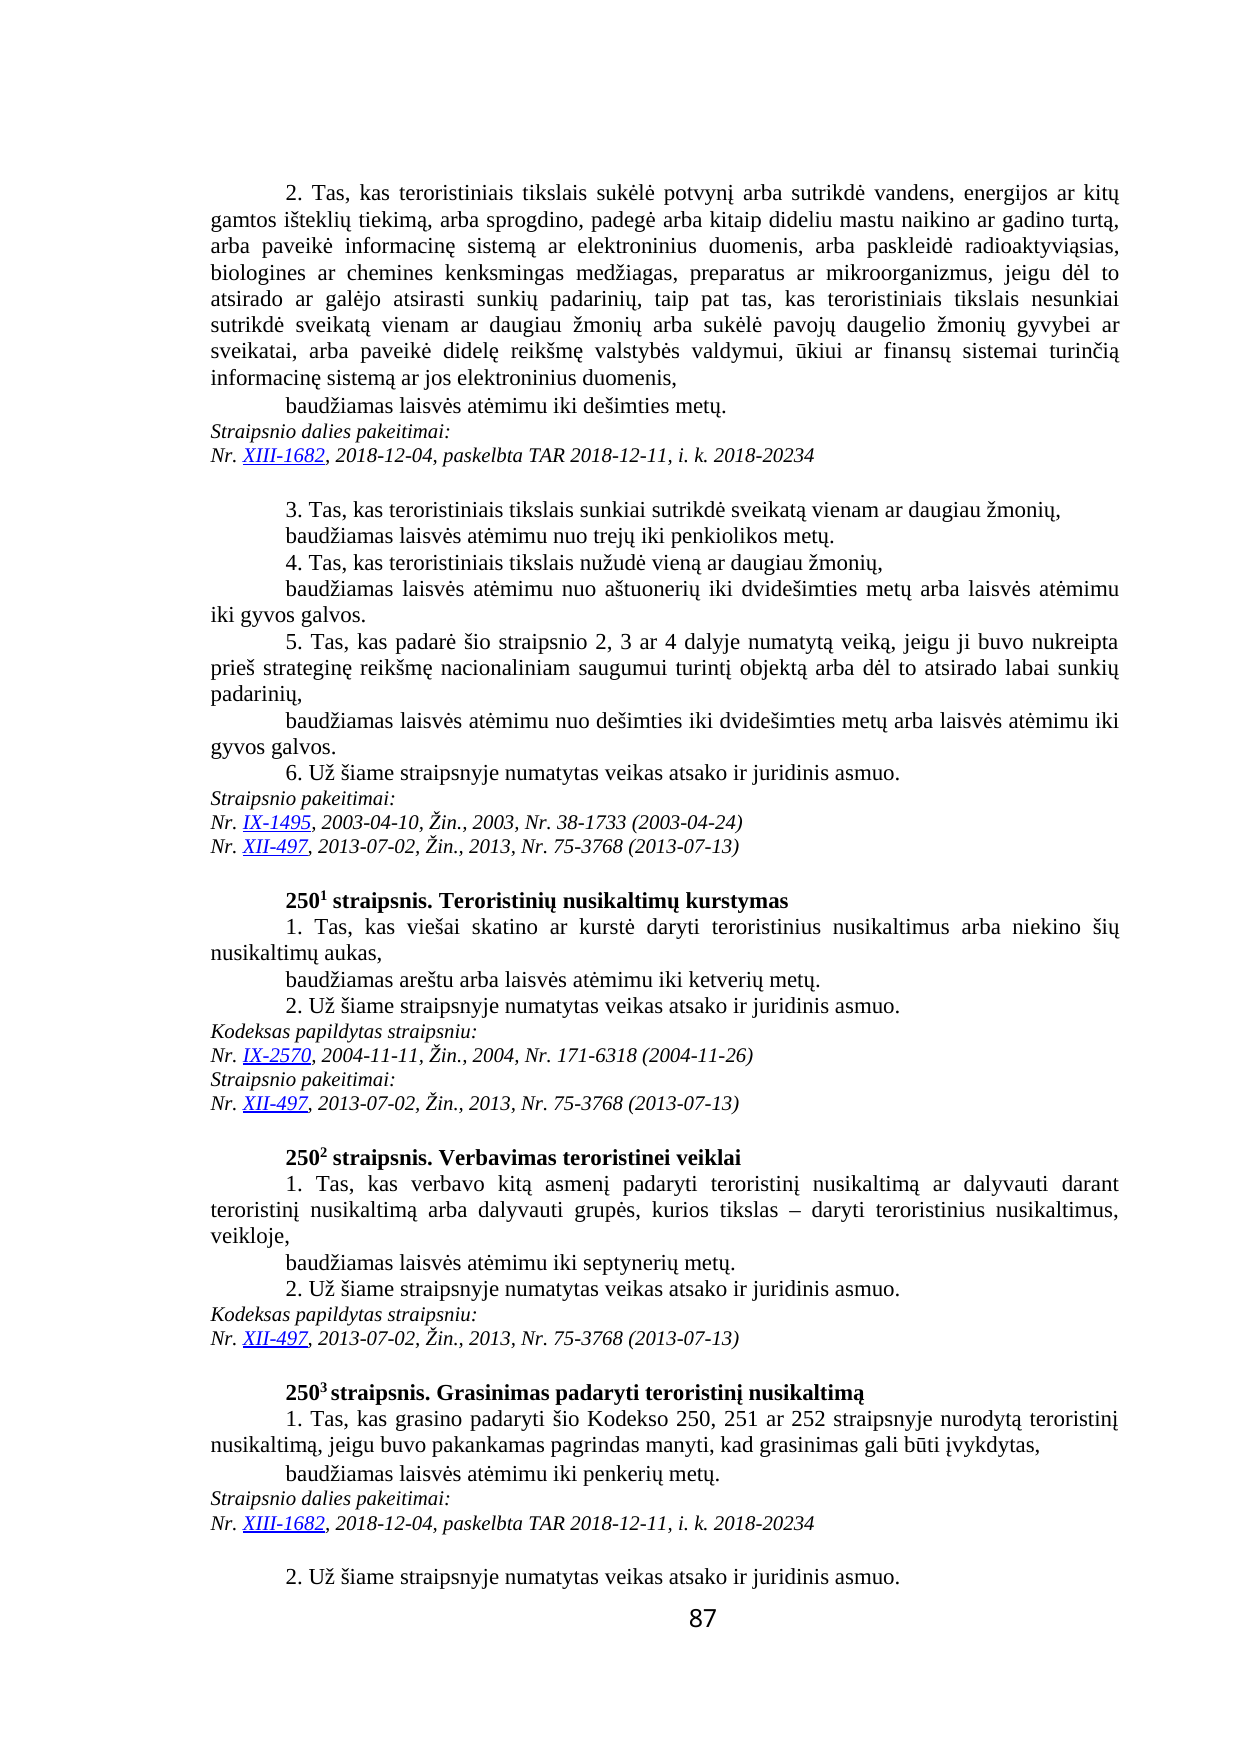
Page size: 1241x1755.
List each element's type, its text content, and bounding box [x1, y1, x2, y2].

text baudžiamas laisvės atėmimu nuo dešimties iki dvidešimties metų arba laisvės atėmimu iki gyvos galvos. [210, 707, 1120, 759]
text 2503 straipsnis. Grasinimas padaryti teroristinį nusikaltimą [210, 1378, 1120, 1405]
text 3. Tas, kas teroristiniais tikslais sunkiai sutrikdė sveikatą vienam ar daugiau žmonių, [210, 496, 1120, 522]
text 2. Už šiame straipsnyje numatytas veikas atsako ir juridinis asmuo. [210, 1563, 1120, 1589]
text 2502 straipsnis. Verbavimas teroristinei veiklai [210, 1143, 1120, 1170]
text 2501 straipsnis. Teroristinių nusikaltimų kurstymas [210, 887, 1120, 913]
text 2. Už šiame straipsnyje numatytas veikas atsako ir juridinis asmuo. [210, 1275, 1120, 1302]
text Nr. XIII-1682, 2018-12-04, paskelbta TAR 2018-12-11, i. k. 2018-20234 [210, 1510, 1120, 1534]
text baudžiamas areštu arba laisvės atėmimu iki ketverių metų. [210, 966, 1120, 992]
text 1. Tas, kas verbavo kitą asmenį padaryti teroristinį nusikaltimą ar dalyvauti darant teroristinį nusikaltimą arba dalyvauti grupės, kurios tikslas – daryti teroristinius nusikaltimus, veikloje, [210, 1170, 1120, 1249]
text Nr. IX-1495, 2003-04-10, Žin., 2003, Nr. 38-1733 (2003-04-24) [210, 810, 1120, 834]
text Straipsnio pakeitimai: [210, 786, 1120, 810]
text baudžiamas laisvės atėmimu nuo aštuonerių iki dvidešimties metų arba laisvės atėmimu iki gyvos galvos. [210, 575, 1120, 628]
text baudžiamas laisvės atėmimu iki penkerių metų. [210, 1458, 1120, 1486]
text 5. Tas, kas padarė šio straipsnio 2, 3 ar 4 dalyje numatytą veiką, jeigu ji buvo nukreipta prieš strateginę reikšmę nacionaliniam saugumui turintį objektą arba dėl to atsirado labai sunkių padarinių, [210, 628, 1120, 707]
text Nr. XIII-1682, 2018-12-04, paskelbta TAR 2018-12-11, i. k. 2018-20234 [210, 443, 1120, 467]
text Nr. XII-497, 2013-07-02, Žin., 2013, Nr. 75-3768 (2013-07-13) [210, 834, 1120, 858]
text baudžiamas laisvės atėmimu iki dešimties metų. [210, 390, 1120, 419]
text 2. Už šiame straipsnyje numatytas veikas atsako ir juridinis asmuo. [210, 992, 1120, 1018]
text Nr. XII-497, 2013-07-02, Žin., 2013, Nr. 75-3768 (2013-07-13) [210, 1091, 1120, 1115]
text Kodeksas papildytas straipsniu: [210, 1302, 1120, 1326]
text Kodeksas papildytas straipsniu: [210, 1018, 1120, 1043]
text 1. Tas, kas grasino padaryti šio Kodekso 250, 251 ar 252 straipsnyje nurodytą teroristinį nusikaltimą, jeigu buvo pakankamas pagrindas manyti, kad grasinimas gali būti įvykdytas, [210, 1405, 1120, 1458]
text Nr. XII-497, 2013-07-02, Žin., 2013, Nr. 75-3768 (2013-07-13) [210, 1326, 1120, 1350]
text Straipsnio pakeitimai: [210, 1067, 1120, 1091]
text 1. Tas, kas viešai skatino ar kurstė daryti teroristinius nusikaltimus arba niekino šių nusikaltimų aukas, [210, 913, 1120, 966]
text baudžiamas laisvės atėmimu iki septynerių metų. [210, 1249, 1120, 1275]
text baudžiamas laisvės atėmimu nuo trejų iki penkiolikos metų. [210, 522, 1120, 549]
text 4. Tas, kas teroristiniais tikslais nužudė vieną ar daugiau žmonių, [210, 549, 1120, 575]
text Nr. IX-2570, 2004-11-11, Žin., 2004, Nr. 171-6318 (2004-11-26) [210, 1043, 1120, 1067]
text Straipsnio dalies pakeitimai: [210, 1486, 1120, 1510]
text Straipsnio dalies pakeitimai: [210, 419, 1120, 443]
text 6. Už šiame straipsnyje numatytas veikas atsako ir juridinis asmuo. [210, 759, 1120, 786]
text 2. Tas, kas teroristiniais tikslais sukėlė potvynį arba sutrikdė vandens, energijos ar kitų gamtos išteklių tiekimą, arba sprogdino, padegė arba kitaip dideliu mastu naikino ar gadino turtą, arba paveikė informacinę sistemą ar elektroninius duomenis, arba paskleidė radioaktyviąsias, biologines ar chemines kenksmingas medžiagas, preparatus ar mikroorganizmus, jeigu dėl to atsirado ar galėjo atsirasti sunkių padarinių, taip pat tas, kas teroristiniais tikslais nesunkiai sutrikdė sveikatą vienam ar daugiau žmonių arba sukėlė pavojų daugelio žmonių gyvybei ar sveikatai, arba paveikė didelę reikšmę valstybės valdymui, ūkiui ar finansų sistemai turinčią informacinę sistemą ar jos elektroninius duomenis, [210, 179, 1120, 390]
